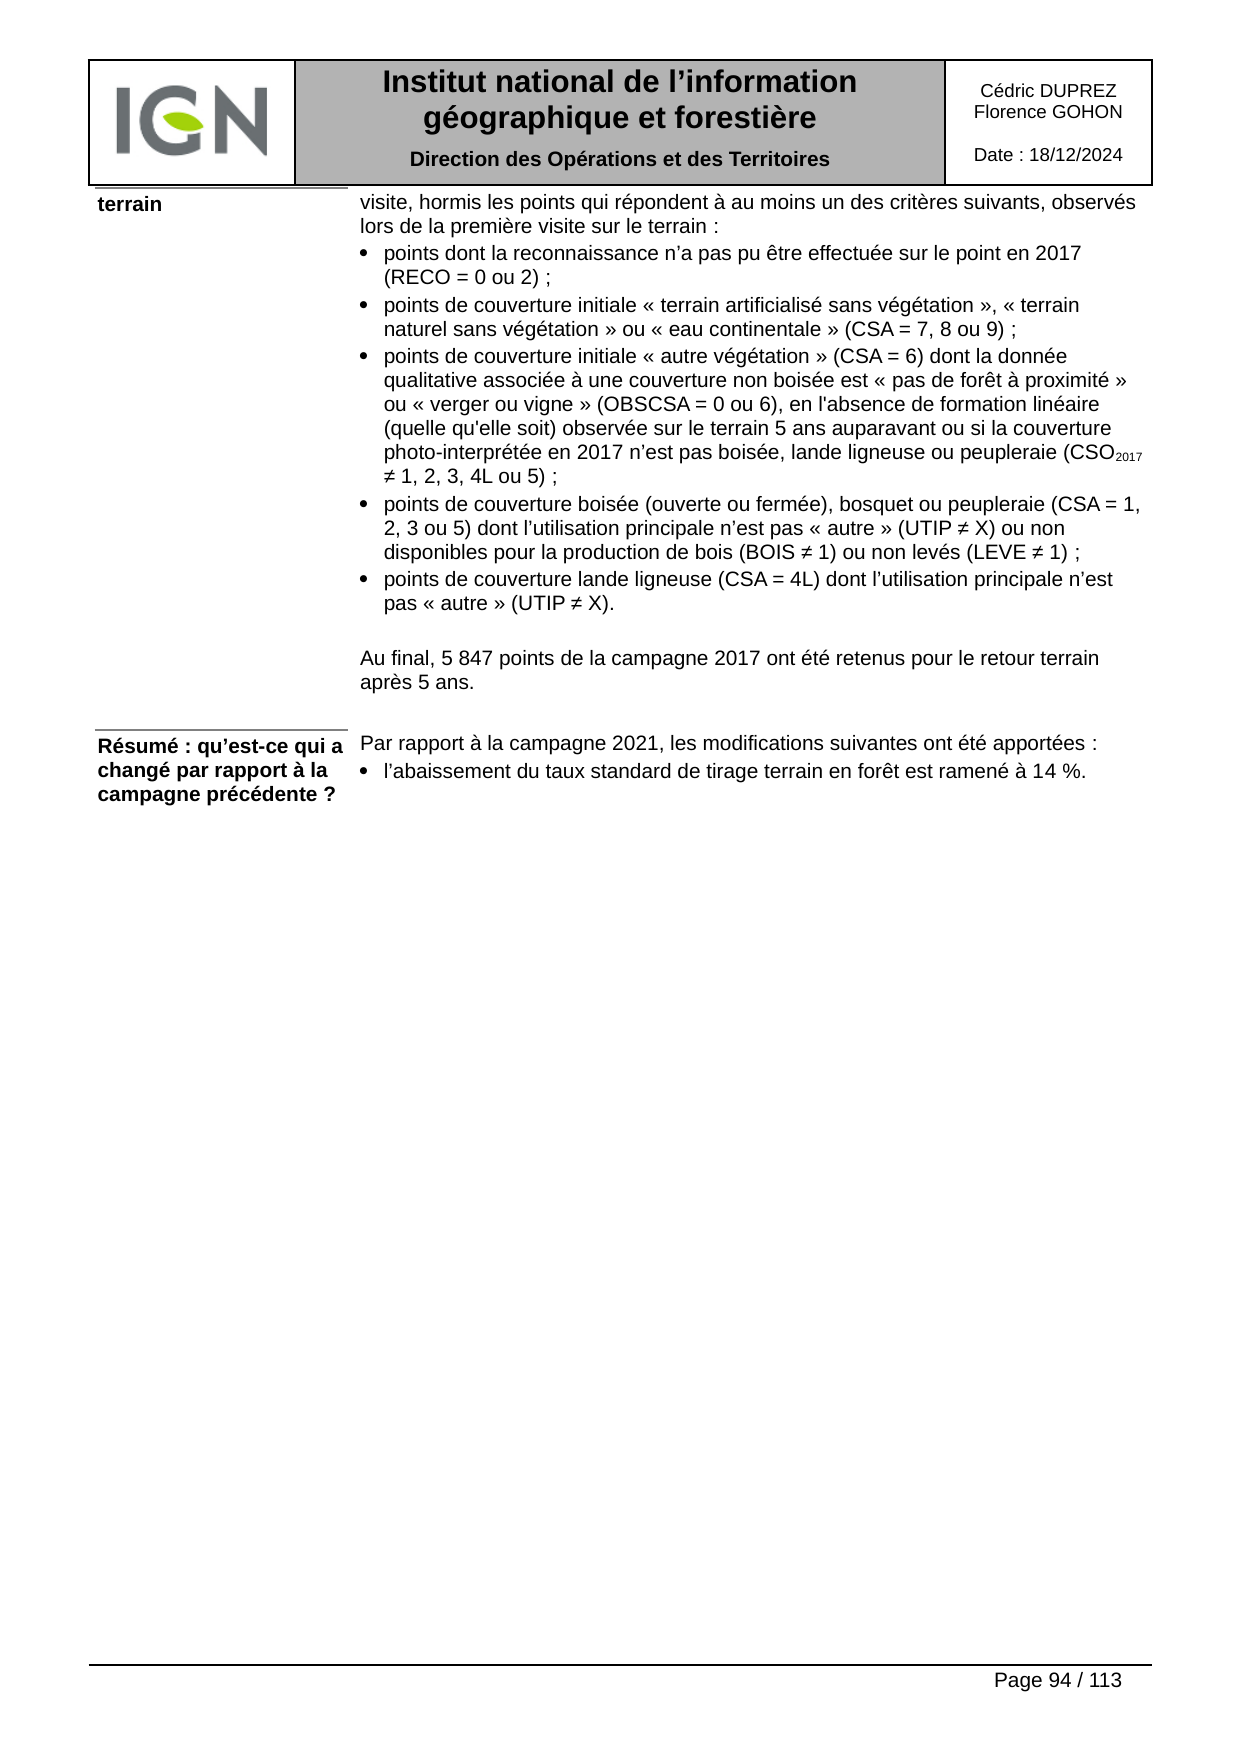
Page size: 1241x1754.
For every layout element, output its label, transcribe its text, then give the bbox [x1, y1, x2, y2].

table_cell visite, hormis les points qui répondent à au moins un des critères suivants, observés lors de la première visite sur le terrain : points dont la reconnaissance n’a pas pu être effectuée sur le point en 2017 (RECO = 0 ou 2) ; points de couverture initiale « terrain artificialisé sans végétation », « terrain naturel sans végétation » ou « eau continentale » (CSA = 7, 8 ou 9) ; points de couverture initiale « autre végétation » (CSA = 6) dont la donnée qualitative associée à une couverture non boisée est « pas de forêt à proximité » ou « verger ou vigne » (OBSCSA = 0 ou 6), en l'absence de formation linéaire (quelle qu'elle soit) observée sur le terrain 5 ans auparavant ou si la couverture photo-interprétée en 2017 n’est pas boisée, lande ligneuse ou peupleraie (CSO2017 ≠ 1, 2, 3, 4L ou 5) ; points de couverture boisée (ouverte ou fermée), bosquet ou peupleraie (CSA = 1, 2, 3 ou 5) dont l’utilisation principale n’est pas « autre » (UTIP ≠ X) ou non disponibles pour la production de bois (BOIS ≠ 1) ou non levés (LEVE ≠ 1) ; points de couverture lande ligneuse (CSA = 4L) dont l’utilisation principale n’est pas « autre » (UTIP ≠ X). Au final, 5 847 points de la campagne 2017 ont été retenus pour le retour terrain après 5 ans. [354, 186, 1152, 727]
table_cell Par rapport à la campagne 2021, les modifications suivantes ont été apportées : l’abaissement du taux standard de tirage terrain en forêt est ramené à 14 %. [354, 728, 1152, 816]
picture [91, 62, 293, 180]
table_cell Résumé : qu’est-ce qui a changé par rapport à la campagne précédente ? [89, 728, 354, 816]
table_cell terrain [89, 186, 354, 727]
